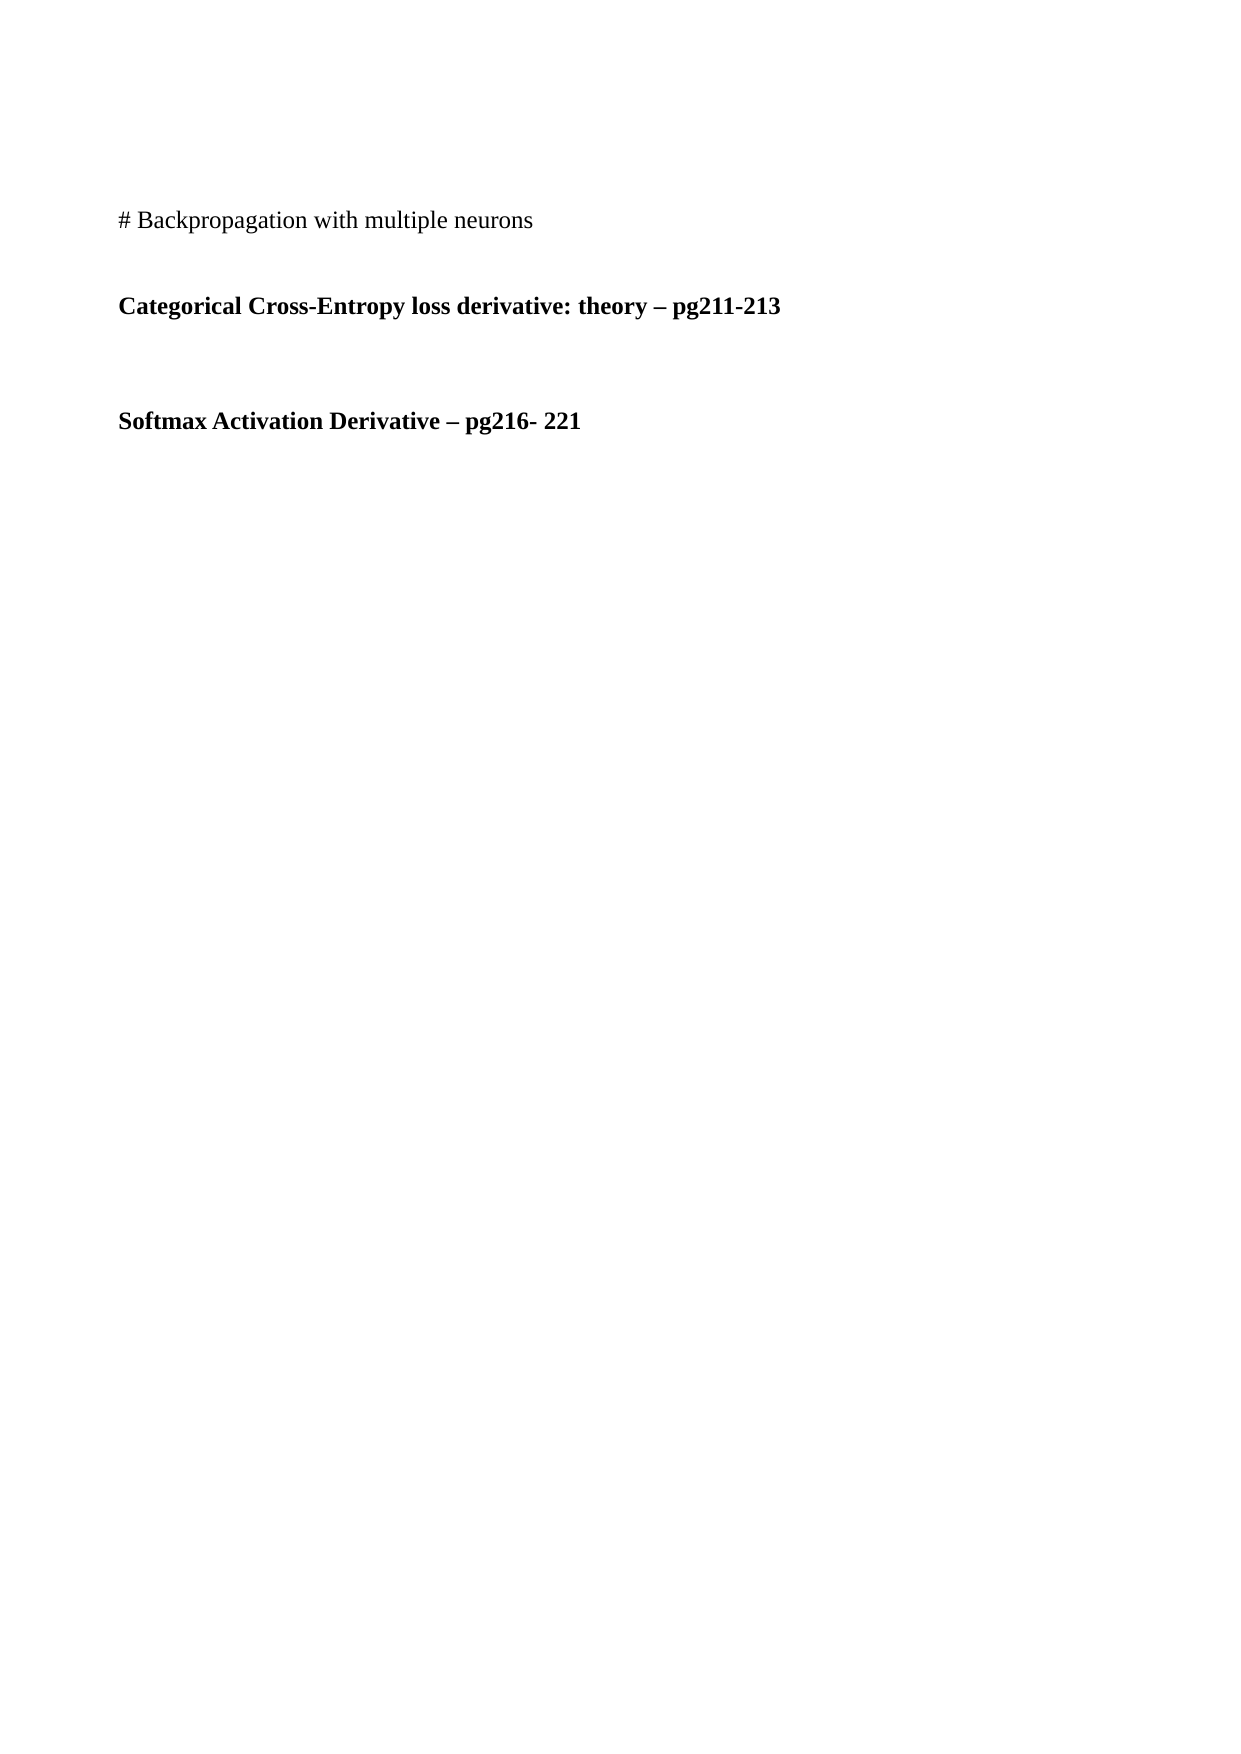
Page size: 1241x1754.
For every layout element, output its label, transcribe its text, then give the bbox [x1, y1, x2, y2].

text # Backpropagation with multiple neurons [118, 205, 1122, 234]
text Softmax Activation Derivative – pg216- 221 [118, 406, 1122, 435]
text Categorical Cross-Entropy loss derivative: theory – pg211-213 [118, 291, 1122, 320]
